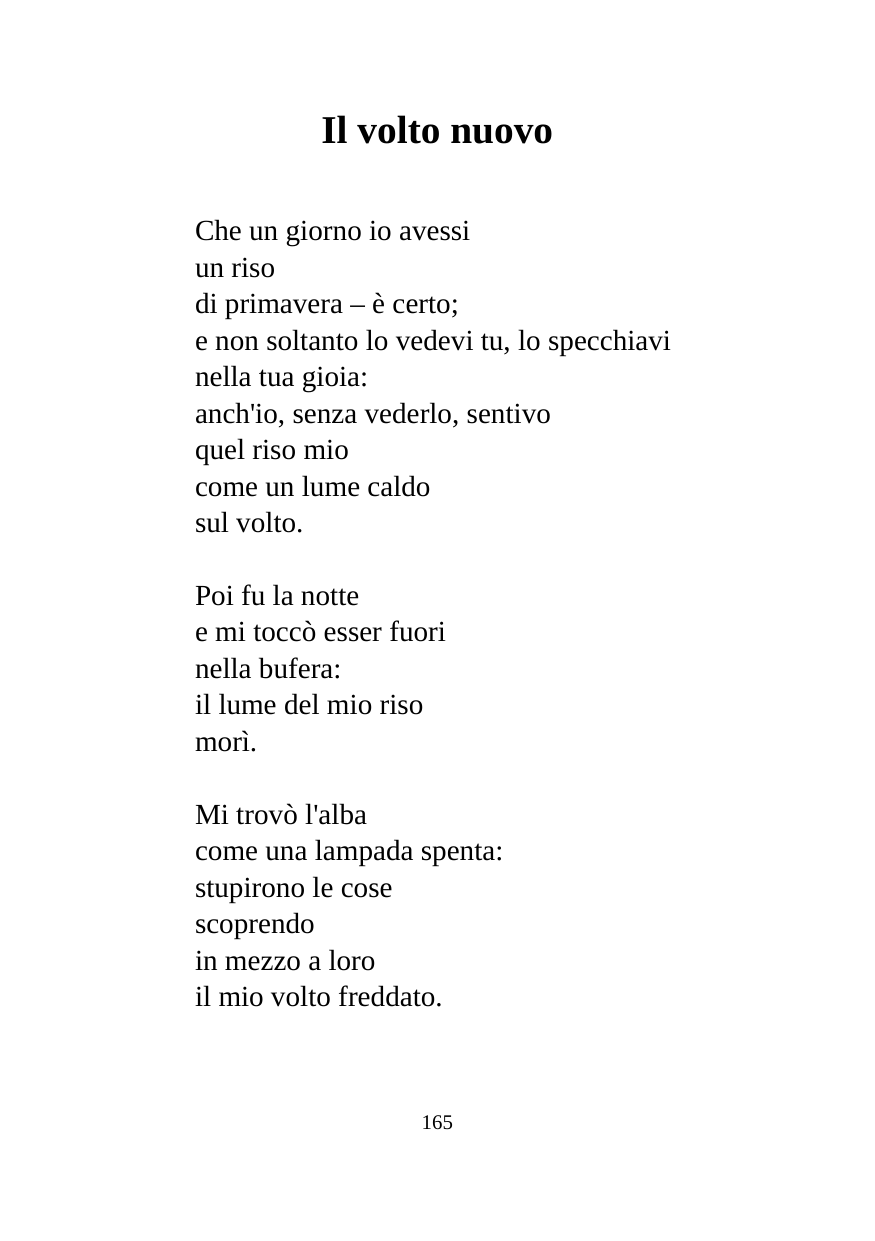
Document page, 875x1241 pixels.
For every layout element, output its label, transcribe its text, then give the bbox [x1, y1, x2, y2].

text come una lampada spenta: [195, 833, 768, 867]
text anch'io, senza vederlo, sentivo [195, 396, 768, 429]
text Mi trovò l'alba [195, 797, 768, 830]
text e non soltanto lo vedevi tu, lo specchiavi [195, 323, 768, 356]
text in mezzo a loro [195, 943, 768, 976]
text come un lume caldo [195, 469, 768, 502]
text stupirono le cose [195, 870, 768, 903]
text morì. [195, 724, 768, 757]
text Che un giorno io avessi [195, 213, 768, 247]
text un riso [195, 250, 768, 283]
text nella tua gioia: [195, 359, 768, 393]
text nella bufera: [195, 651, 768, 684]
text il lume del mio riso [195, 687, 768, 721]
text di primavera – è certo; [195, 286, 768, 320]
text quel riso mio [195, 432, 768, 466]
text il mio volto freddato. [195, 979, 768, 1013]
text scoprendo [195, 906, 768, 940]
text sul volto. [195, 505, 768, 539]
text e mi toccò esser fuori [195, 614, 768, 648]
text Poi fu la notte [195, 578, 768, 612]
subtitle Il volto nuovo [106, 106, 768, 152]
